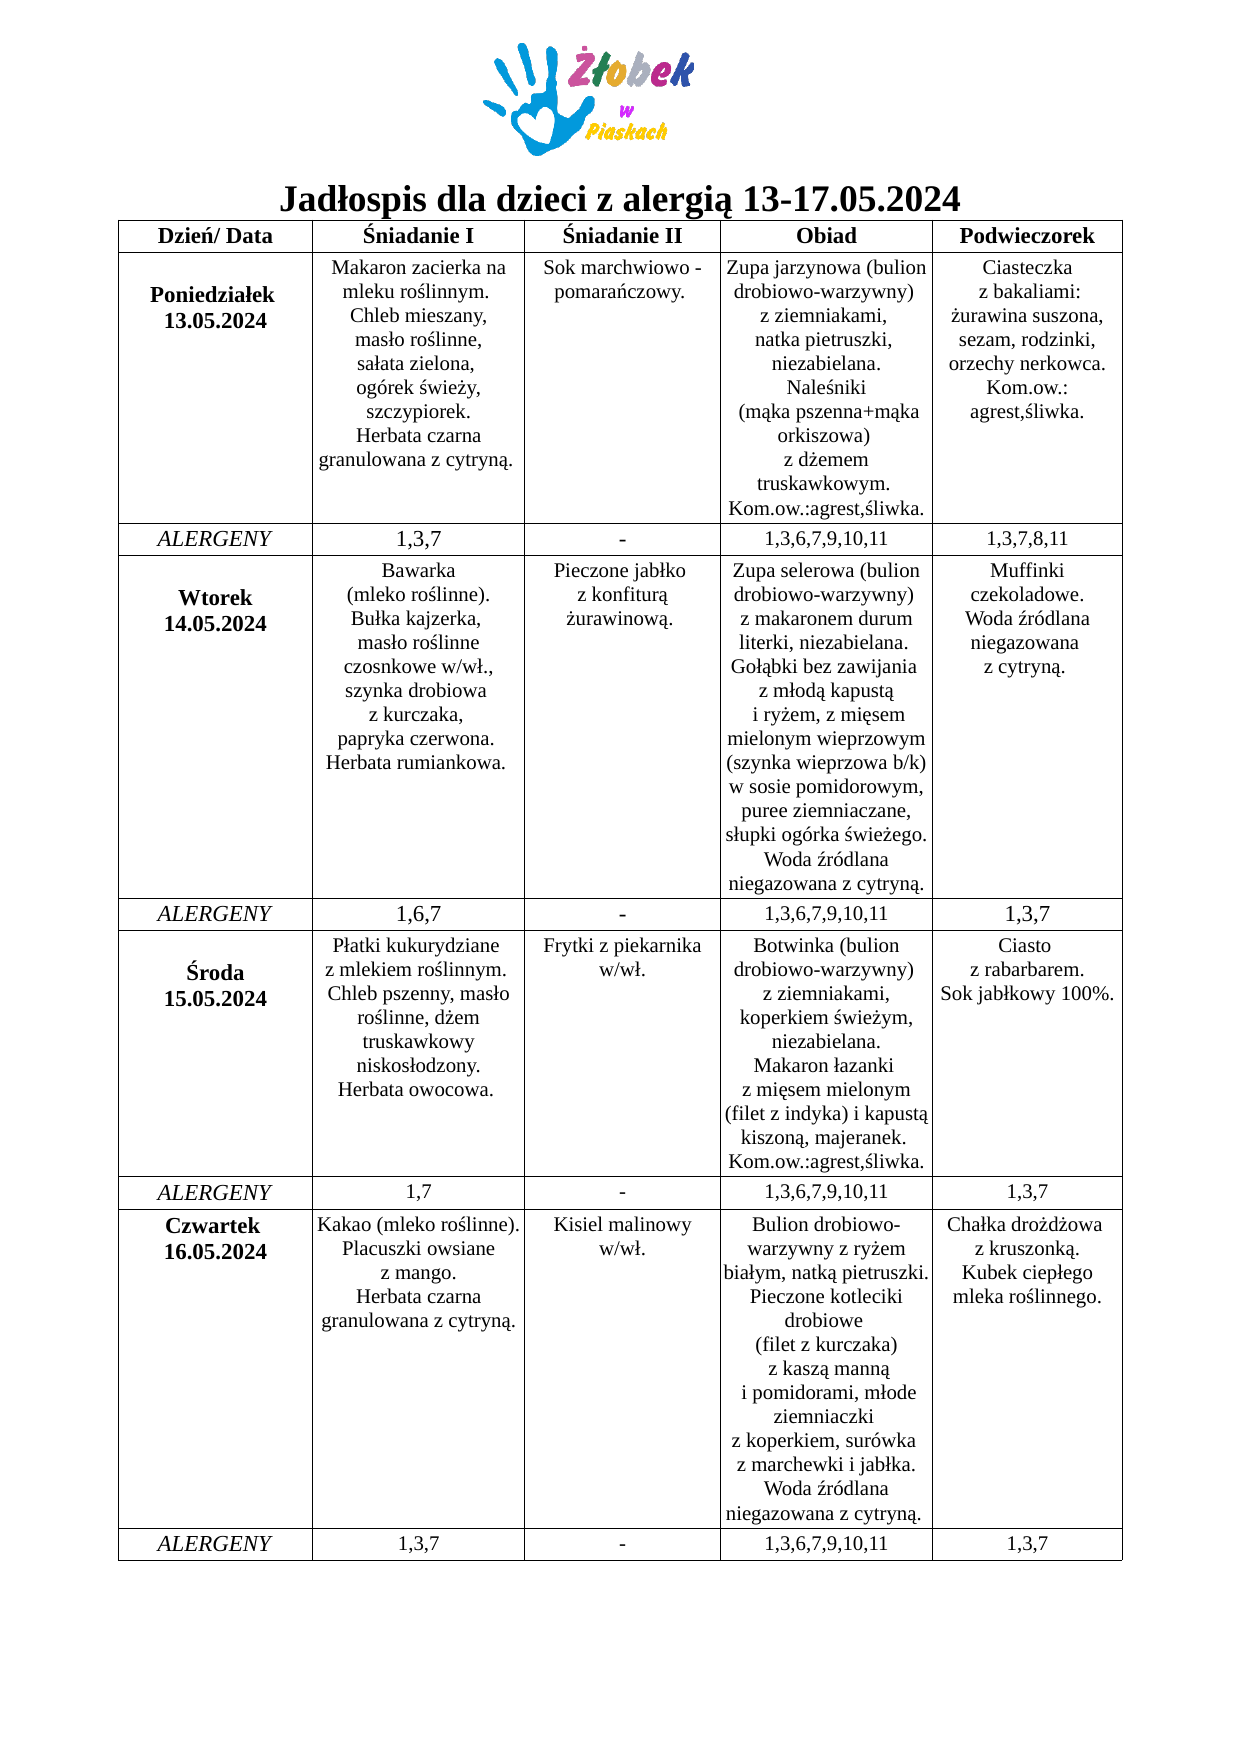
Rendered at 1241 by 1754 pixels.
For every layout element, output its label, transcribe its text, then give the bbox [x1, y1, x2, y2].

table_cell Frytki z piekarnika w/wł. [525, 931, 720, 1176]
table_cell Sok marchwiowo -pomarańczowy. [525, 253, 720, 522]
table_header Obiad [721, 221, 932, 252]
table_cell Wtorek 14.05.2024 [119, 556, 312, 897]
table_cell Muffinki czekoladowe. Woda źródlana niegazowana z cytryną. [933, 556, 1122, 897]
table_cell ALERGENY [119, 524, 312, 555]
table_cell - [525, 899, 720, 930]
table_cell 1,6,7 [313, 899, 524, 930]
text Jadłospis dla dzieci z alergią 13-17.05.2024 [118, 176, 1122, 219]
table_header Śniadanie I [313, 221, 524, 252]
picture [518, 108, 554, 143]
table_cell Zupa selerowa (bulion drobiowo-warzywny) z makaronem durum literki, niezabielana. Gołąbki bez zawijania z młodą kapustą i ryżem, z mięsem mielonym wieprzowym (szynka wieprzowa b/k) w sosie pomidorowym, puree ziemniaczane, słupki ogórka świeżego. Woda źródlana niegazowana z cytryną. [721, 556, 932, 897]
table_header Podwieczorek [933, 221, 1122, 252]
table_cell Płatki kukurydziane z mlekiem roślinnym. Chleb pszenny, masło roślinne, dżem truskawkowy niskosłodzony. Herbata owocowa. [313, 931, 524, 1176]
table_cell ALERGENY [119, 899, 312, 930]
table_cell Ciasto z rabarbarem. Sok jabłkowy 100%. [933, 931, 1122, 1176]
table_header Dzień/ Data [119, 221, 312, 252]
table_cell Chałka drożdżowa z kruszonką. Kubek ciepłego mleka roślinnego. [933, 1210, 1122, 1527]
table_cell Ciasteczka z bakaliami: żurawina suszona, sezam, rodzinki, orzechy nerkowca. Kom.ow.: agrest,śliwka. [933, 253, 1122, 522]
table_cell 1,3,7 [933, 1177, 1122, 1209]
picture [483, 43, 694, 156]
table_cell 1,7 [313, 1177, 524, 1209]
table_cell Botwinka (bulion drobiowo-warzywny) z ziemniakami, koperkiem świeżym, niezabielana. Makaron łazanki z mięsem mielonym (filet z indyka) i kapustą kiszoną, majeranek. Kom.ow.:agrest,śliwka. [721, 931, 932, 1176]
table_header Śniadanie II [525, 221, 720, 252]
table_cell Środa 15.05.2024 [119, 931, 312, 1176]
table_cell 1,3,7,8,11 [933, 524, 1122, 555]
table_cell 1,3,7 [313, 524, 524, 555]
table_cell ALERGENY [119, 1177, 312, 1209]
table_cell 1,3,7 [933, 899, 1122, 930]
table_cell Poniedziałek 13.05.2024 [119, 253, 312, 522]
table_cell Kakao (mleko roślinne). Placuszki owsiane z mango. Herbata czarna granulowana z cytryną. [313, 1210, 524, 1527]
table_cell 1,3,6,7,9,10,11 [721, 1529, 932, 1560]
table_cell 1,3,6,7,9,10,11 [721, 899, 932, 930]
table_cell Zupa jarzynowa (bulion drobiowo-warzywny) z ziemniakami, natka pietruszki, niezabielana. Naleśniki (mąka pszenna+mąka orkiszowa) z dżemem truskawkowym. Kom.ow.:agrest,śliwka. [721, 253, 932, 522]
table_cell 1,3,7 [313, 1529, 524, 1560]
table_cell 1,3,6,7,9,10,11 [721, 524, 932, 555]
table_cell - [525, 1177, 720, 1209]
table_cell Czwartek 16.05.2024 [119, 1210, 312, 1527]
table_cell 1,3,7 [933, 1529, 1122, 1560]
table_cell Bulion drobiowo-warzywny z ryżem białym, natką pietruszki. Pieczone kotleciki drobiowe (filet z kurczaka) z kaszą manną i pomidorami, młode ziemniaczki z koperkiem, surówka z marchewki i jabłka. Woda źródlana niegazowana z cytryną. [721, 1210, 932, 1527]
table_cell Makaron zacierka na mleku roślinnym. Chleb mieszany, masło roślinne, sałata zielona, ogórek świeży, szczypiorek. Herbata czarna granulowana z cytryną. [313, 253, 524, 522]
table_cell - [525, 1529, 720, 1560]
table_cell 1,3,6,7,9,10,11 [721, 1177, 932, 1209]
table_cell Kisiel malinowy w/wł. [525, 1210, 720, 1527]
table_cell ALERGENY [119, 1529, 312, 1560]
table_cell Bawarka (mleko roślinne). Bułka kajzerka, masło roślinne czosnkowe w/wł., szynka drobiowa z kurczaka, papryka czerwona. Herbata rumiankowa. [313, 556, 524, 897]
table_cell Pieczone jabłko z konfiturą żurawinową. [525, 556, 720, 897]
table_cell - [525, 524, 720, 555]
